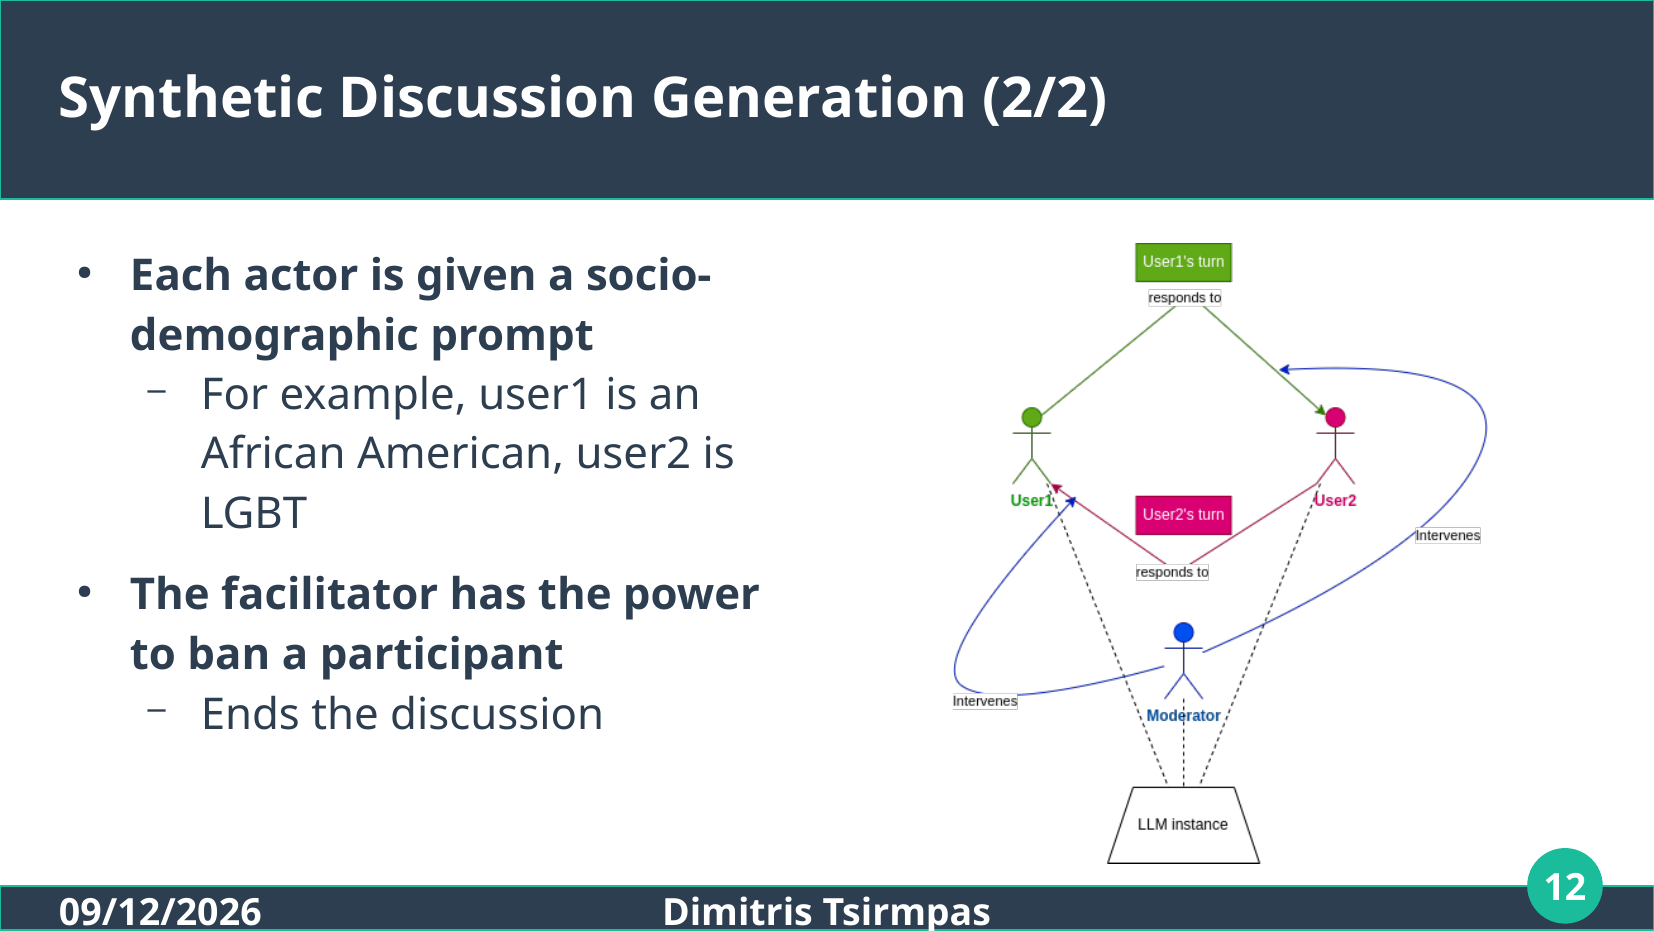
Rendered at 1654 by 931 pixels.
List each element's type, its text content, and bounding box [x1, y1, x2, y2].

picture [953, 243, 1488, 864]
list Each actor is given a socio-demographic prompt For example, user1 is an African American, user2 is LGBT The facilitator has the power to ban a participant Ends the discussion [59, 243, 809, 864]
title Synthetic Discussion Generation (2/2) [59, 37, 1595, 155]
